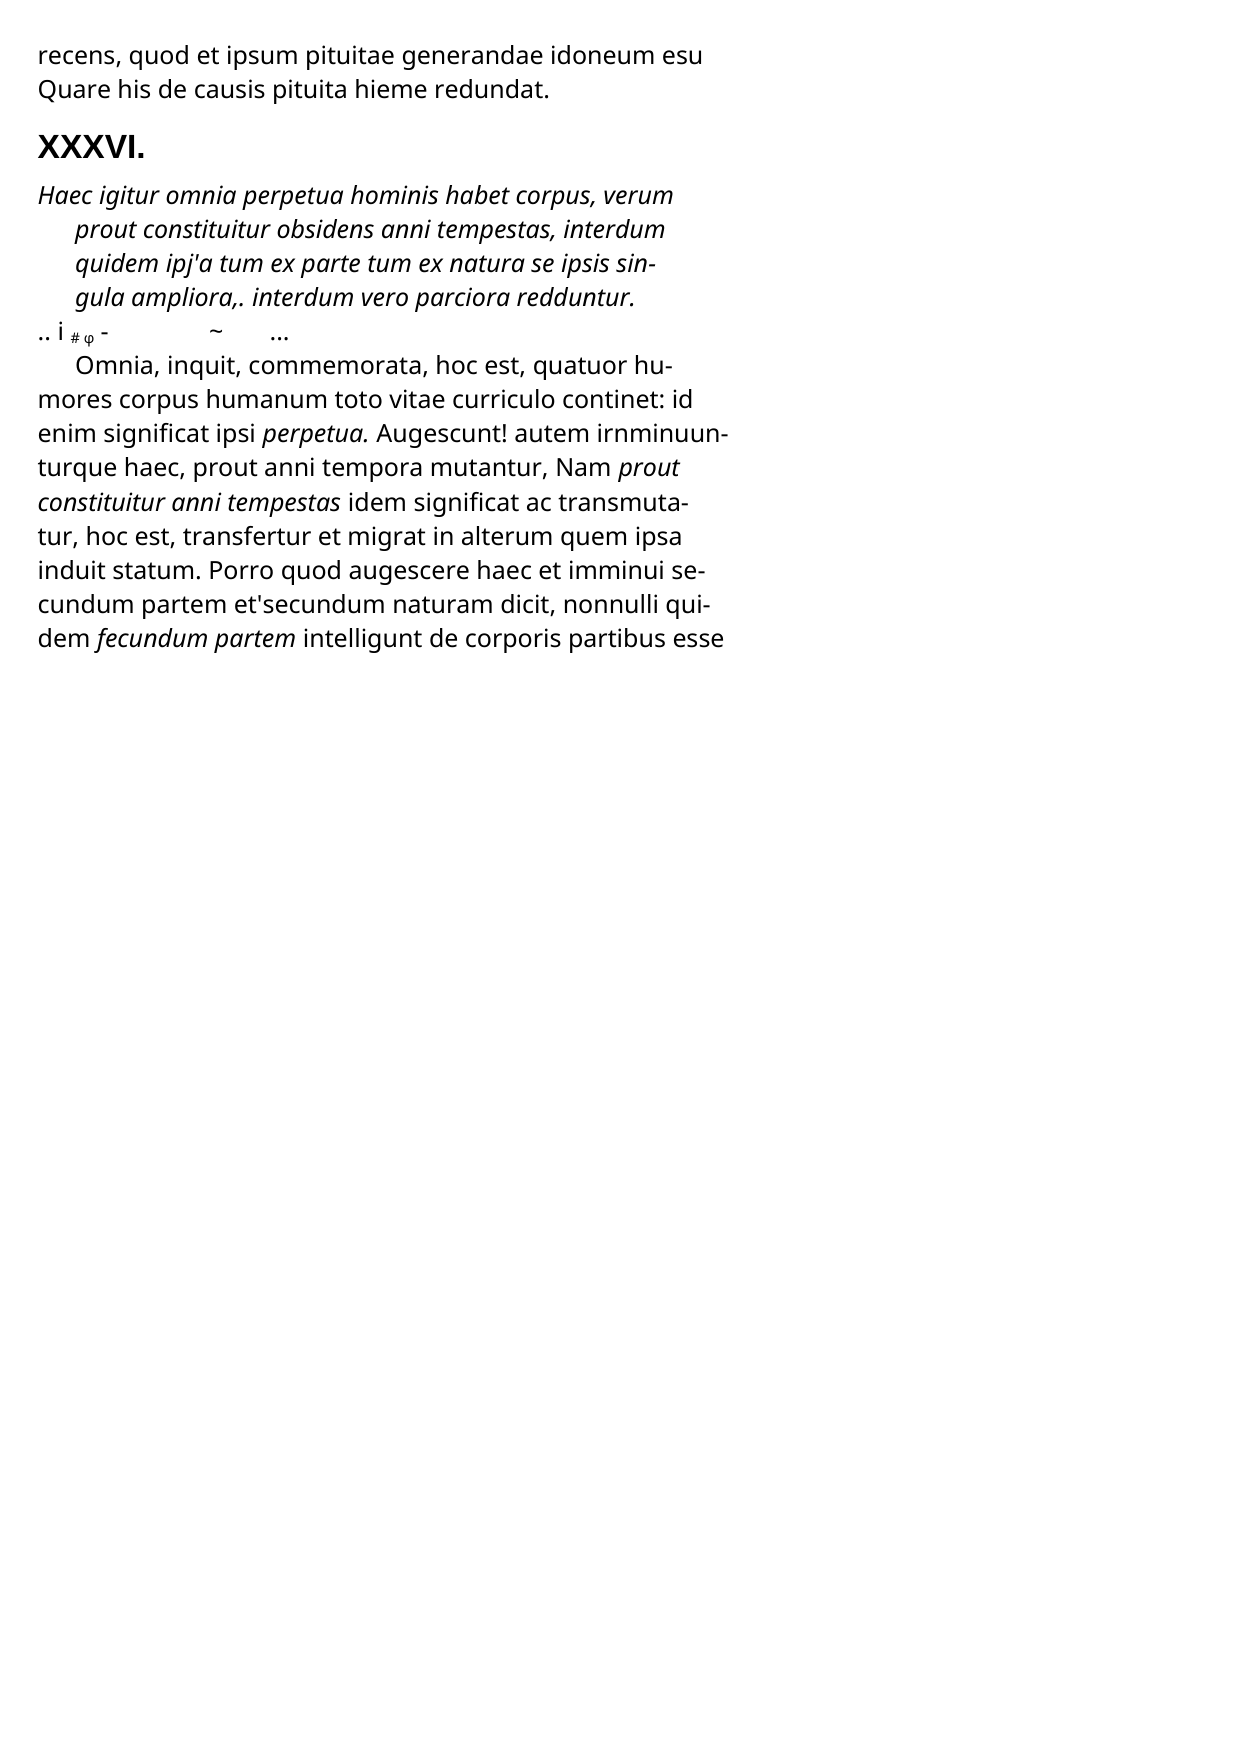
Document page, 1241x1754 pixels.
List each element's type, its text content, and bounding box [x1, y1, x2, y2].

subtitle XXXVI. [37, 126, 1203, 165]
text .. i # φ - ~ ... [37, 314, 1203, 348]
text Haec igitur omnia perpetua hominis habet corpus, verum prout constituitur obsidens anni tempestas, interdum quidem ipj'a tum ex parte tum ex natura se ipsis sin- gula ampliora,. interdum vero parciora redduntur. [37, 178, 1203, 314]
text recens, quod et ipsum pituitae generandae idoneum esu Quare his de causis pituita hieme redundat. [37, 37, 1203, 106]
text Omnia, inquit, commemorata, hoc est, quatuor hu- mores corpus humanum toto vitae curriculo continet: id enim significat ipsi perpetua. Augescunt! autem irnminuun- turque haec, prout anni tempora mutantur, Nam prout constituitur anni tempestas idem significat ac transmuta- tur, hoc est, transfertur et migrat in alterum quem ipsa induit statum. Porro quod augescere haec et imminui se- cundum partem et'secundum naturam dicit, nonnulli qui- dem fecundum partem intelligunt de corporis partibus esse [37, 348, 1203, 654]
